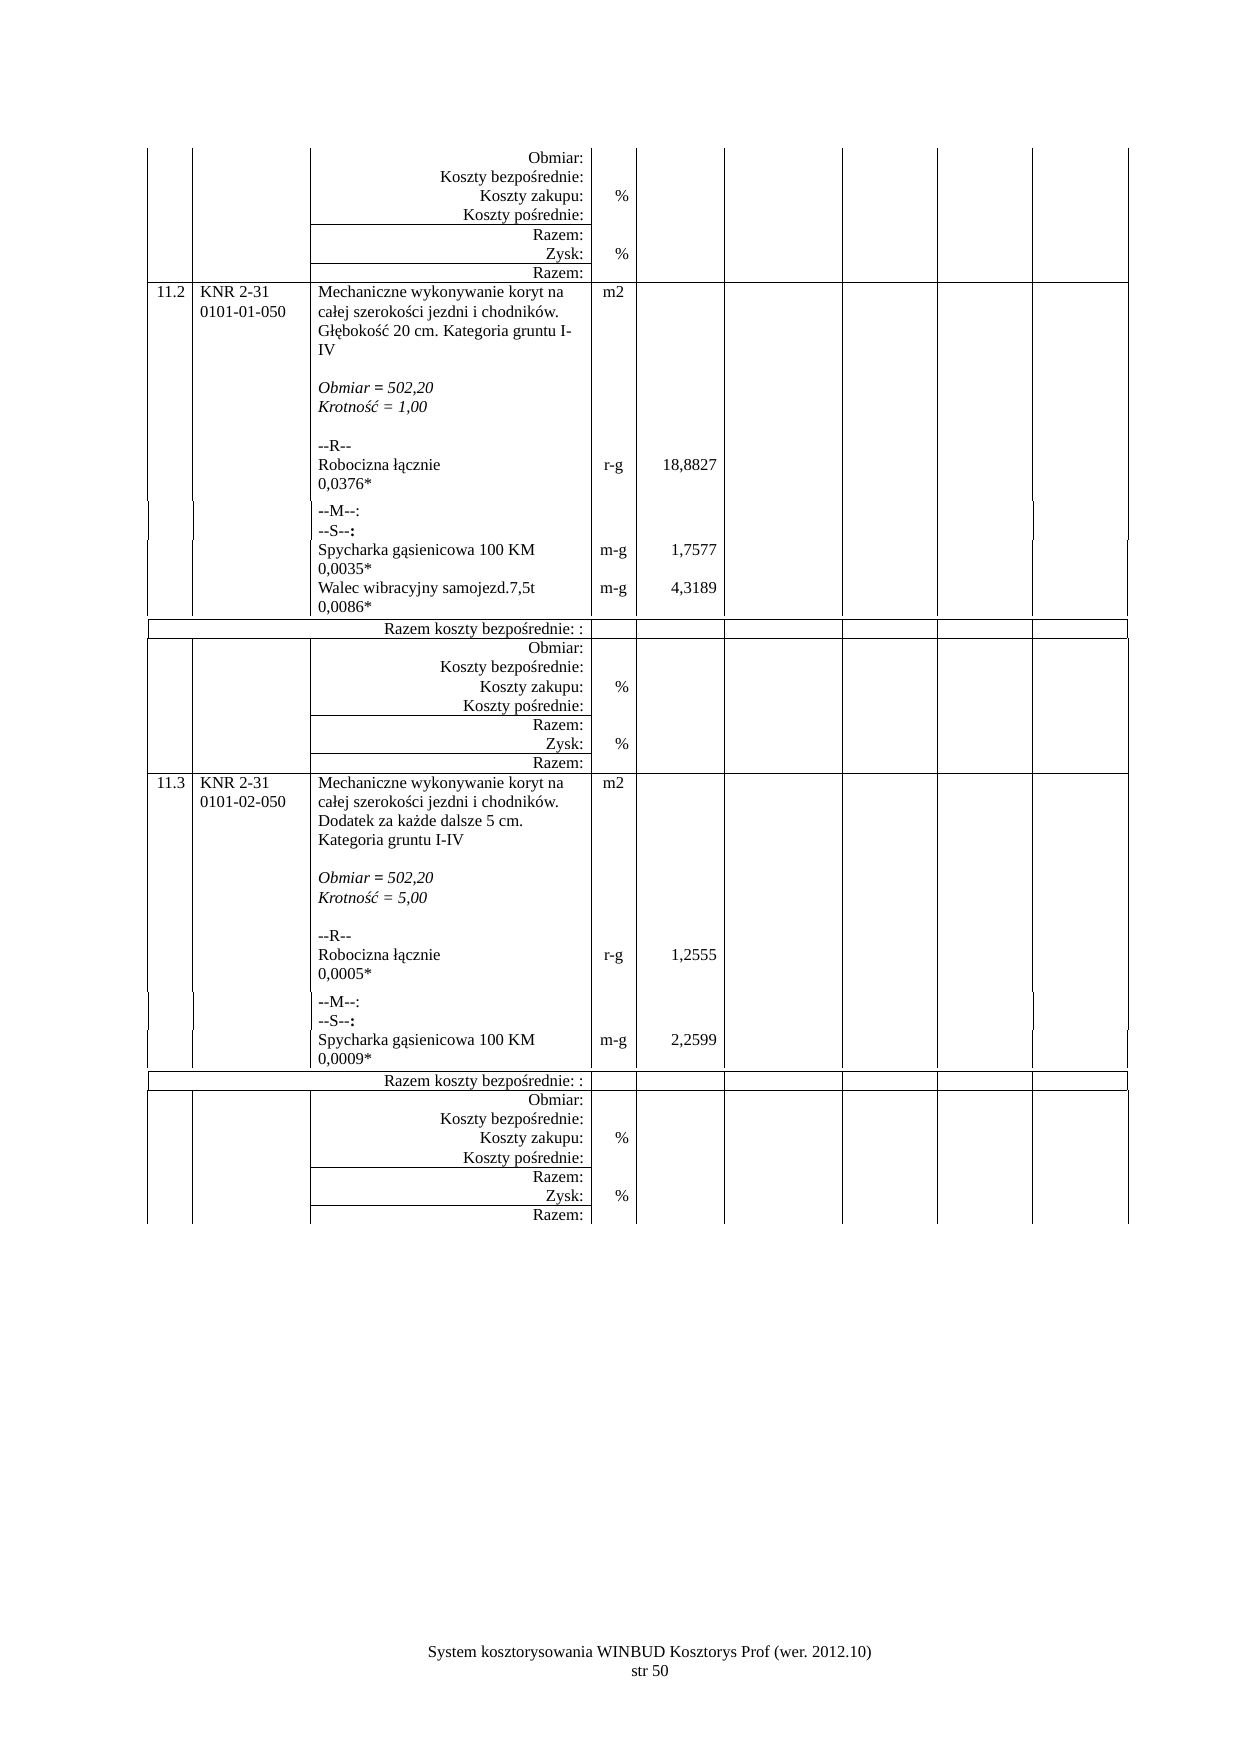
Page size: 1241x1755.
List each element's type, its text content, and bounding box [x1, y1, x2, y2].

table_cell [725, 657, 842, 676]
table_cell [1033, 1167, 1128, 1186]
table_cell [148, 1186, 192, 1205]
table_cell KNR 2-31 0101-02-050 [193, 774, 310, 926]
table_cell [1033, 455, 1128, 501]
table_cell [725, 283, 842, 436]
table_header 1,7577 [637, 540, 724, 578]
table_header Razem koszty bezpośrednie: : [149, 1072, 591, 1090]
table_cell [637, 436, 724, 455]
table_cell [637, 1011, 724, 1030]
table_cell r-g [592, 455, 636, 501]
table_cell [637, 696, 724, 715]
table_cell [148, 1167, 192, 1186]
table_cell [843, 283, 937, 436]
table_header [725, 1072, 842, 1090]
table_cell [1033, 1186, 1128, 1205]
table_cell Koszty bezpośrednie: [311, 1109, 591, 1128]
table_cell [592, 167, 636, 186]
table_header [1033, 1090, 1128, 1109]
table_cell [843, 1011, 937, 1030]
table_cell [938, 657, 1032, 676]
table_cell Koszty bezpośrednie: [311, 657, 591, 676]
table_cell Koszty pośrednie: [311, 1148, 591, 1167]
table_header m-g [592, 540, 636, 578]
table_cell [193, 926, 310, 945]
table_cell [843, 696, 937, 715]
table_cell [148, 734, 192, 753]
table_cell 1,2555 [637, 945, 724, 992]
table_cell [148, 244, 192, 263]
table_cell [592, 1011, 636, 1030]
table_cell [194, 1011, 311, 1030]
table_header --M--: [312, 501, 591, 520]
table_cell % [592, 734, 636, 753]
table_cell 4,3189 [637, 578, 724, 616]
table_cell [843, 657, 937, 676]
table_cell Koszty bezpośrednie: [311, 167, 591, 186]
table_cell Koszty zakupu: [311, 186, 591, 205]
table_cell [592, 657, 636, 676]
table_cell [637, 657, 724, 676]
table_cell [725, 186, 842, 205]
table_cell [1034, 1011, 1128, 1030]
table_cell [592, 1148, 636, 1167]
table_header [938, 639, 1032, 657]
table_header m-g [592, 1030, 636, 1068]
table_cell [637, 734, 724, 753]
table_cell m2 [592, 774, 636, 926]
table_cell [843, 436, 937, 455]
table_header --M--: [312, 992, 591, 1011]
table_cell % [592, 1186, 636, 1205]
table_cell [725, 263, 842, 282]
table_cell [725, 1186, 842, 1205]
table_cell [938, 1167, 1032, 1186]
table_cell [193, 753, 310, 772]
table_header Obmiar: [311, 148, 591, 167]
table_cell [1033, 186, 1128, 205]
table_cell [592, 436, 636, 455]
table_cell [725, 578, 842, 616]
table_header [149, 992, 193, 1011]
table_cell [193, 263, 310, 282]
table_cell [843, 1186, 937, 1205]
table_header [637, 1072, 724, 1090]
table_cell [637, 520, 724, 539]
table_cell [592, 205, 636, 224]
table_cell [1033, 734, 1128, 753]
table_cell [843, 455, 937, 501]
table_cell [938, 676, 1032, 696]
table_cell [149, 520, 193, 539]
table_cell Mechaniczne wykonywanie koryt na całej szerokości jezdni i chodników. Dodatek za każde dalsze 5 cm. Kategoria gruntu I-IV Obmiar = 502,20 Krotność = 5,00 [311, 774, 591, 926]
table_header [938, 620, 1032, 638]
table_cell Razem: [311, 1206, 591, 1224]
table_header [148, 148, 192, 167]
table_header [637, 620, 724, 638]
table_cell [843, 1148, 937, 1167]
table_cell [148, 1205, 192, 1224]
table_cell [725, 945, 842, 992]
table_header Obmiar: [311, 639, 591, 657]
table_header [938, 540, 1032, 578]
table_cell [193, 657, 310, 676]
table_cell [193, 455, 310, 501]
table_cell % [592, 676, 636, 696]
table_cell Mechaniczne wykonywanie koryt na całej szerokości jezdni i chodników. Głębokość 20 cm. Kategoria gruntu I-IV Obmiar = 502,20 Krotność = 1,00 [311, 283, 591, 436]
table_cell [843, 520, 937, 539]
table_cell [725, 224, 842, 244]
table_cell Koszty zakupu: [311, 676, 591, 696]
table_cell [193, 715, 310, 734]
table_header [194, 992, 311, 1011]
table_cell [148, 753, 192, 772]
table_header [843, 540, 937, 578]
table_cell [725, 455, 842, 501]
table_cell [1033, 1205, 1128, 1224]
table_cell [938, 263, 1032, 282]
table_header 2,2599 [637, 1030, 724, 1068]
table_cell [193, 1148, 310, 1167]
table_cell [938, 1128, 1032, 1147]
table_cell [1033, 774, 1128, 926]
table_cell [938, 520, 1033, 539]
table_cell [637, 167, 724, 186]
table_header [725, 540, 842, 578]
table_cell [938, 1148, 1032, 1167]
table_header [1033, 148, 1128, 167]
table_cell [938, 436, 1032, 455]
table_header [148, 1091, 192, 1109]
table_cell [637, 715, 724, 734]
table_header [592, 1072, 636, 1090]
table_cell [938, 578, 1032, 616]
table_cell [725, 774, 842, 926]
table_header Spycharka gąsienicowa 100 KM 0,0009* [311, 1030, 591, 1068]
table_cell [843, 224, 937, 244]
table_cell [148, 578, 192, 616]
table_cell [637, 1167, 724, 1186]
table_cell [725, 205, 842, 224]
table_cell [1033, 224, 1128, 244]
table_header [725, 992, 842, 1011]
table_header [194, 501, 311, 520]
table_cell [637, 283, 724, 436]
table_cell --S--: [312, 520, 591, 539]
table_cell [148, 1128, 192, 1147]
table_header Obmiar: [311, 1091, 591, 1109]
table_cell % [592, 244, 636, 263]
table_cell [843, 263, 937, 282]
table_cell [938, 753, 1032, 772]
table_cell 18,8827 [637, 455, 724, 501]
table_cell [194, 520, 311, 539]
table_cell [1033, 436, 1128, 455]
table_cell [938, 734, 1032, 753]
table_cell [725, 1148, 842, 1167]
table_cell Razem: [311, 225, 591, 244]
table_cell [725, 1011, 842, 1030]
table_cell [592, 926, 636, 945]
table_cell [938, 696, 1032, 715]
table_cell [148, 926, 192, 945]
table_cell [1033, 283, 1128, 436]
table_cell [725, 753, 842, 772]
table_header [637, 501, 724, 520]
table_cell [1033, 715, 1128, 734]
table_cell [843, 1205, 937, 1224]
table_header [725, 1030, 842, 1068]
table_cell [843, 753, 937, 772]
table_cell 11.3 [148, 774, 192, 926]
table_header [938, 992, 1033, 1011]
table_cell [148, 263, 192, 282]
table_cell [938, 1011, 1033, 1030]
table_cell Robocizna łącznie 0,0005* [311, 945, 591, 992]
table_cell [938, 715, 1032, 734]
table_cell [592, 696, 636, 715]
table_cell [148, 436, 192, 455]
table_cell [725, 1167, 842, 1186]
table_cell [149, 1011, 193, 1030]
table_cell [193, 696, 310, 715]
table_cell [637, 244, 724, 263]
table_cell Razem: [311, 754, 591, 772]
table_cell [843, 205, 937, 224]
table_cell [725, 696, 842, 715]
table_cell [1033, 926, 1128, 945]
table_cell Robocizna łącznie 0,0376* [311, 455, 591, 501]
table_cell [148, 167, 192, 186]
table_header [725, 1091, 842, 1109]
table_cell [148, 696, 192, 715]
table_header [637, 1091, 724, 1109]
table_cell Koszty zakupu: [311, 1128, 591, 1147]
table_cell [193, 945, 310, 992]
table_cell [725, 715, 842, 734]
table_cell [637, 1186, 724, 1205]
table_cell [938, 186, 1032, 205]
table_cell [637, 1128, 724, 1147]
table_header [725, 639, 842, 657]
table_cell [843, 244, 937, 263]
table_cell [637, 224, 724, 244]
table_header [193, 639, 310, 657]
table_cell [843, 578, 937, 616]
table_cell [843, 186, 937, 205]
table_cell [193, 186, 310, 205]
table_header [843, 992, 937, 1011]
table_cell [1033, 1128, 1128, 1147]
table_header [193, 540, 310, 578]
table_cell [637, 1148, 724, 1167]
table_cell [193, 244, 310, 263]
table_cell --R-- [311, 926, 591, 945]
table_header [1034, 501, 1128, 520]
table_cell [148, 455, 192, 501]
table_cell m-g [592, 578, 636, 616]
table_cell --R-- [311, 436, 591, 455]
table_cell [592, 1109, 636, 1128]
table_cell [193, 436, 310, 455]
table_header [938, 1072, 1032, 1090]
table_cell r-g [592, 945, 636, 992]
table_cell [193, 1109, 310, 1128]
table_cell [843, 926, 937, 945]
table_header [637, 992, 724, 1011]
table_cell [1033, 676, 1128, 696]
table_cell [1033, 1109, 1128, 1128]
table_cell [938, 205, 1032, 224]
table_header [592, 501, 636, 520]
table_cell [592, 715, 636, 734]
table_cell [1033, 167, 1128, 186]
table_header [148, 1030, 192, 1068]
table_cell [592, 520, 636, 539]
table_header [938, 501, 1033, 520]
table_cell % [592, 186, 636, 205]
table_cell [637, 753, 724, 772]
table_cell Razem: [311, 264, 591, 282]
table_header [843, 148, 937, 167]
table_cell [193, 1186, 310, 1205]
table_cell [725, 436, 842, 455]
table_header [843, 1030, 937, 1068]
table_header [148, 540, 192, 578]
table_header [592, 639, 636, 657]
table_cell [1033, 205, 1128, 224]
table_cell [938, 1205, 1032, 1224]
table_header Spycharka gąsienicowa 100 KM 0,0035* [311, 540, 591, 578]
table_cell [843, 167, 937, 186]
table_cell [148, 715, 192, 734]
table_cell Razem: [311, 716, 591, 734]
table_cell Walec wibracyjny samojezd.7,5t 0,0086* [311, 578, 591, 616]
table_cell [725, 1109, 842, 1128]
table_cell [193, 1167, 310, 1186]
table_header [938, 1091, 1032, 1109]
table_cell [637, 205, 724, 224]
table_cell [637, 926, 724, 945]
table_cell [843, 1167, 937, 1186]
table_cell 11.2 [148, 283, 192, 436]
table_header [1033, 540, 1127, 578]
table_header [1033, 1030, 1127, 1068]
table_cell [148, 205, 192, 224]
table_cell [938, 283, 1032, 436]
table_cell [592, 224, 636, 244]
table_cell [1033, 1148, 1128, 1167]
table_cell Zysk: [311, 244, 591, 263]
table_cell [148, 945, 192, 992]
table_header [938, 1030, 1032, 1068]
table_cell [725, 167, 842, 186]
table_cell [725, 1128, 842, 1147]
table_header [637, 639, 724, 657]
table_cell [592, 753, 636, 772]
table_header [843, 1072, 937, 1090]
table_cell [637, 1205, 724, 1224]
table_cell [1033, 657, 1128, 676]
table_cell [938, 945, 1032, 992]
table_cell [637, 774, 724, 926]
table_header [592, 148, 636, 167]
table_cell [725, 676, 842, 696]
table_cell Zysk: [311, 1186, 591, 1205]
table_header Razem koszty bezpośrednie: : [149, 620, 591, 638]
table_cell [725, 926, 842, 945]
table_header [1034, 992, 1128, 1011]
table_header [149, 501, 193, 520]
table_cell [843, 734, 937, 753]
table_cell [637, 186, 724, 205]
table_cell [1034, 520, 1128, 539]
table_cell [592, 1167, 636, 1186]
table_cell [193, 205, 310, 224]
table_cell [725, 1205, 842, 1224]
table_cell [843, 715, 937, 734]
table_header [938, 148, 1032, 167]
table_header [843, 639, 937, 657]
table_cell m2 [592, 283, 636, 436]
table_cell Koszty pośrednie: [311, 205, 591, 224]
table_header [592, 1091, 636, 1109]
table_cell [592, 263, 636, 282]
table_cell [193, 167, 310, 186]
table_cell [1033, 263, 1128, 282]
table_header [843, 620, 937, 638]
table_header [843, 1091, 937, 1109]
table_cell [193, 578, 310, 616]
table_cell [938, 244, 1032, 263]
table_cell [1033, 578, 1127, 616]
table_cell [148, 657, 192, 676]
table_header [193, 148, 310, 167]
table_cell [148, 676, 192, 696]
table_cell [1033, 753, 1128, 772]
table_cell [843, 774, 937, 926]
table_cell [637, 676, 724, 696]
table_cell [193, 1205, 310, 1224]
table_cell [1033, 945, 1128, 992]
table_cell [148, 1109, 192, 1128]
table_cell [725, 244, 842, 263]
table_header [725, 501, 842, 520]
table_cell [193, 734, 310, 753]
table_cell [193, 1128, 310, 1147]
table_cell [843, 676, 937, 696]
table_cell [843, 945, 937, 992]
table_cell Zysk: [311, 734, 591, 753]
table_cell [938, 455, 1032, 501]
table_cell [938, 224, 1032, 244]
table_header [1033, 620, 1127, 638]
table_cell [725, 520, 842, 539]
table_cell [1033, 244, 1128, 263]
table_cell [938, 1109, 1032, 1128]
table_cell [193, 224, 310, 244]
table_header [843, 501, 937, 520]
table_header [592, 620, 636, 638]
table_cell [1033, 696, 1128, 715]
table_cell [148, 224, 192, 244]
table_cell [843, 1128, 937, 1147]
table_cell [193, 676, 310, 696]
table_cell [938, 1186, 1032, 1205]
table_header [592, 992, 636, 1011]
table_header [193, 1091, 310, 1109]
table_cell Razem: [311, 1168, 591, 1186]
table_cell [148, 186, 192, 205]
table_cell [725, 734, 842, 753]
table_cell [843, 1109, 937, 1128]
table_cell KNR 2-31 0101-01-050 [193, 283, 310, 436]
table_cell --S--: [312, 1011, 591, 1030]
table_cell [938, 167, 1032, 186]
table_header [193, 1030, 310, 1068]
table_cell % [592, 1128, 636, 1147]
table_header [148, 639, 192, 657]
table_cell [637, 263, 724, 282]
table_header [1033, 638, 1128, 657]
table_header [725, 148, 842, 167]
table_cell Koszty pośrednie: [311, 696, 591, 715]
table_header [725, 620, 842, 638]
table_cell [938, 926, 1032, 945]
table_cell [938, 774, 1032, 926]
table_cell [592, 1205, 636, 1224]
table_cell [148, 1148, 192, 1167]
table_header [637, 148, 724, 167]
table_cell [637, 1109, 724, 1128]
table_header [1033, 1072, 1127, 1090]
